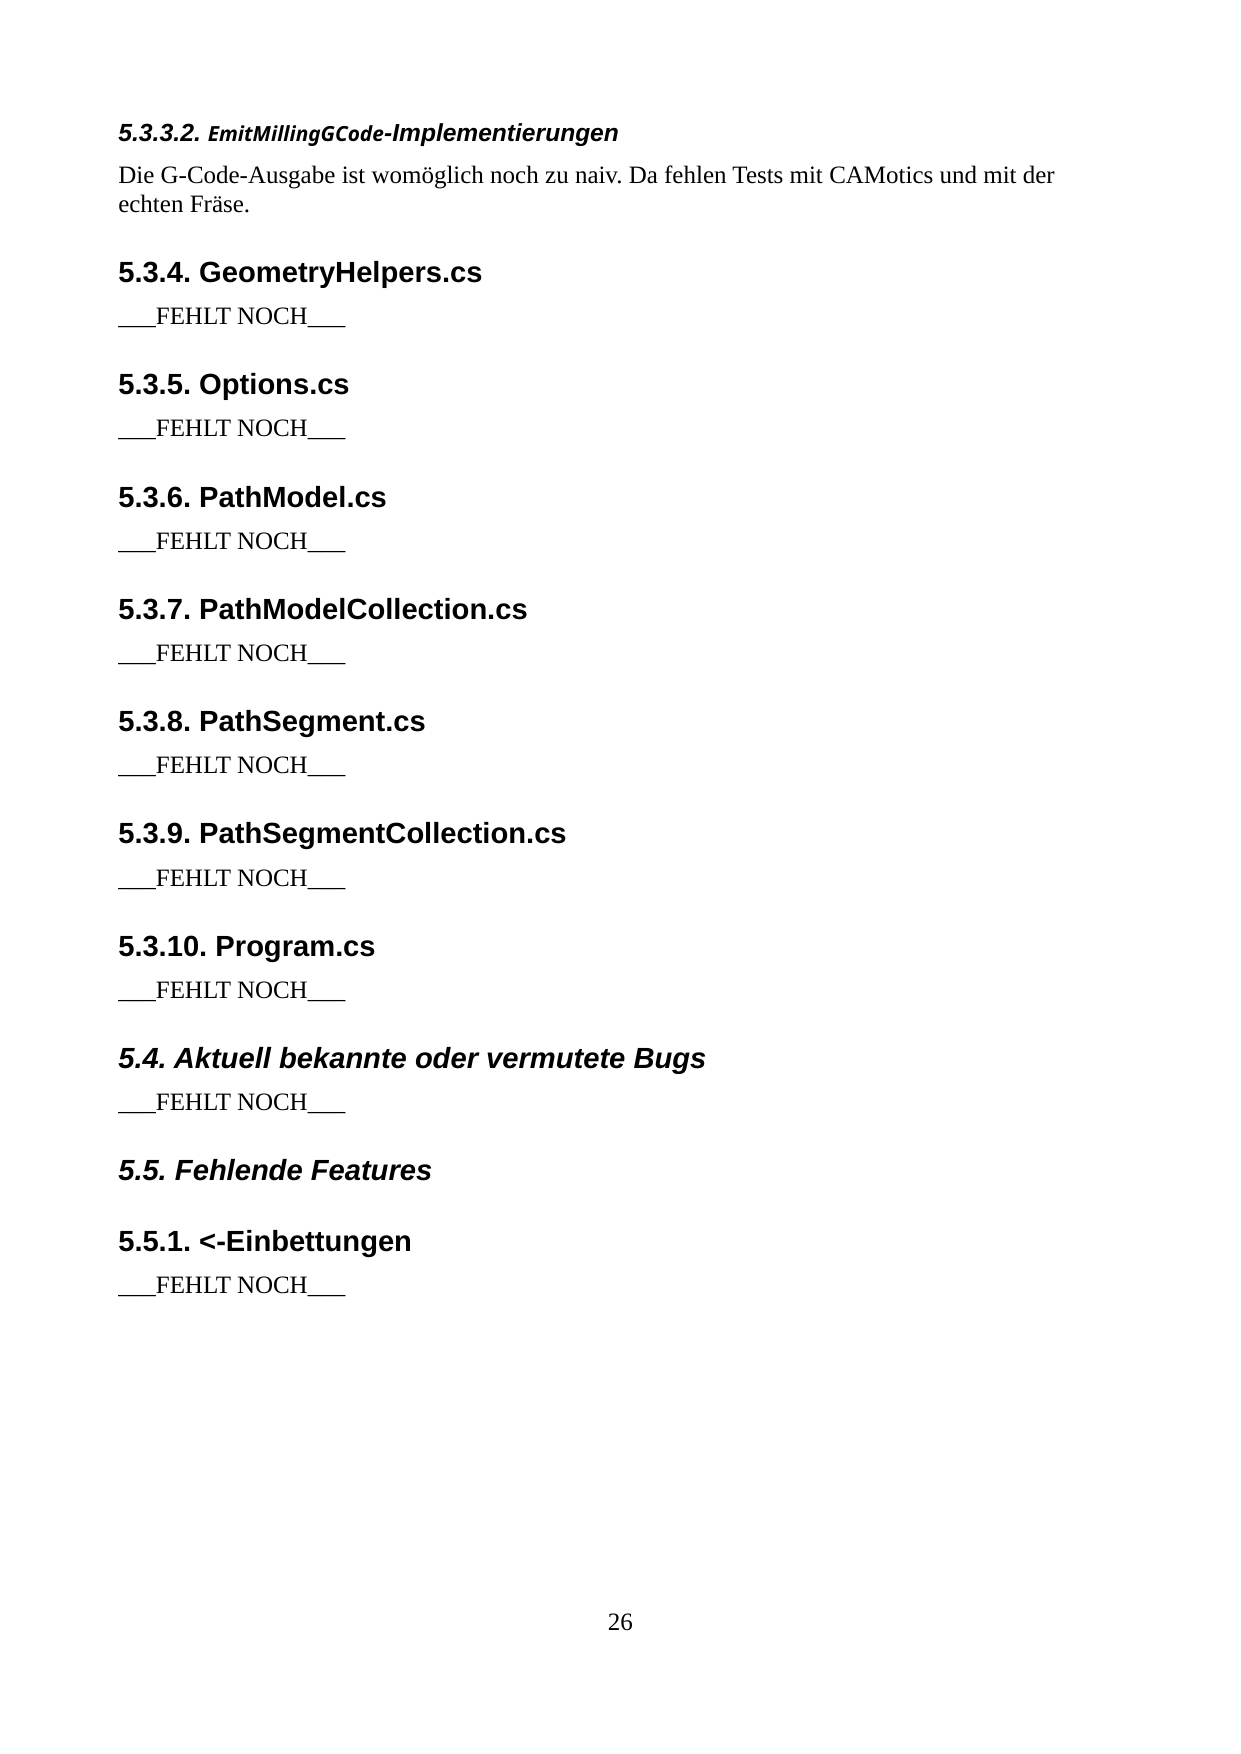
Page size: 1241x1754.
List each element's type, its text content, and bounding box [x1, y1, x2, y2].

subtitle 5.4. Aktuell bekannte oder vermutete Bugs [118, 1041, 1122, 1075]
text ___FEHLT NOCH___ [118, 1271, 1122, 1299]
subtitle 5.3.5. Options.cs [118, 367, 1122, 401]
text ___FEHLT NOCH___ [118, 638, 1122, 667]
subtitle 5.3.6. PathModel.cs [118, 480, 1122, 513]
text ___FEHLT NOCH___ [118, 975, 1122, 1004]
text Die G-Code-Ausgabe ist womöglich noch zu naiv. Da fehlen Tests mit CAMotics und mit der echten Fräse. [118, 160, 1122, 218]
subtitle 5.3.9. PathSegmentCollection.cs [118, 817, 1122, 850]
text ___FEHLT NOCH___ [118, 526, 1122, 554]
subtitle 5.3.10. Program.cs [118, 929, 1122, 962]
subtitle 5.3.7. PathModelCollection.cs [118, 592, 1122, 626]
text ___FEHLT NOCH___ [118, 863, 1122, 891]
subtitle 5.5. Fehlende Features [118, 1153, 1122, 1187]
subtitle 5.5.1. <-Einbettungen [118, 1224, 1122, 1258]
text ___FEHLT NOCH___ [118, 301, 1122, 330]
text ___FEHLT NOCH___ [118, 750, 1122, 779]
text ___FEHLT NOCH___ [118, 413, 1122, 442]
subtitle 5.3.3.2. EmitMillingGCode-Implementierungen [118, 118, 1122, 148]
text ___FEHLT NOCH___ [118, 1087, 1122, 1116]
subtitle 5.3.8. PathSegment.cs [118, 704, 1122, 738]
subtitle 5.3.4. GeometryHelpers.cs [118, 255, 1122, 289]
